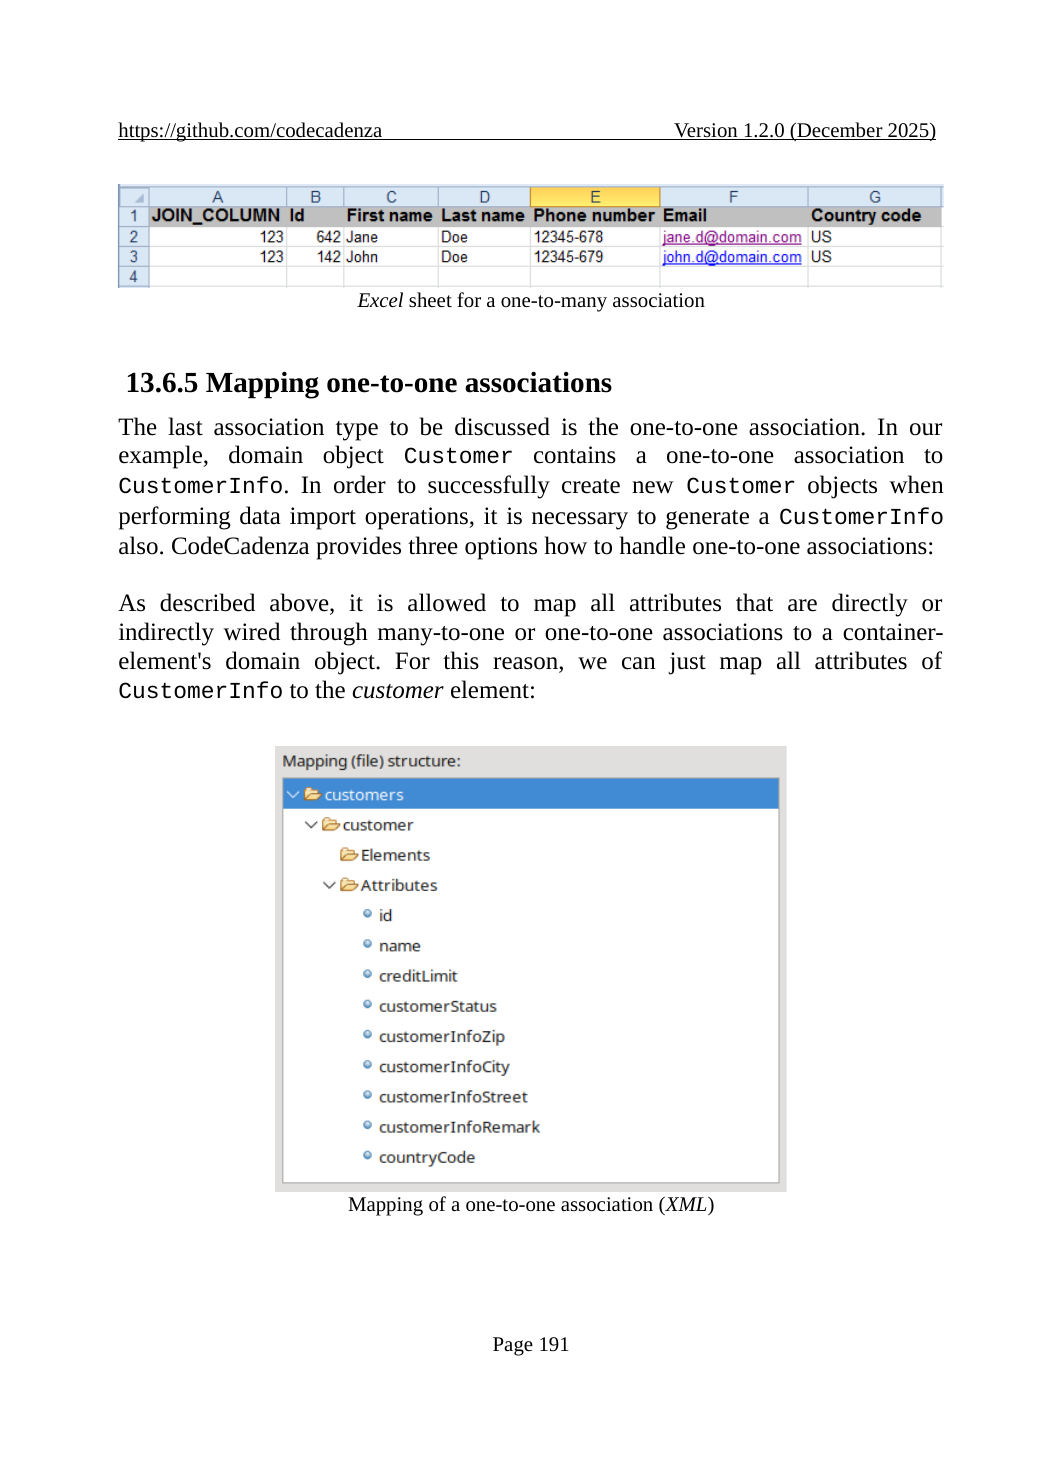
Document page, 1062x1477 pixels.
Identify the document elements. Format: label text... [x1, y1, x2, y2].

picture [275, 746, 787, 1192]
text The last association type to be discussed is the one-to-one association. In our example, domain object Customer contains a one-to-one association to CustomerInfo. In order to successfully create new Customer objects when performing data import operations, it is necessary to generate a CustomerInfo also. CodeCadenza provides three options how to handle one-to-one associations: [118, 412, 944, 560]
subtitle Mapping one-to-one associations [118, 366, 944, 399]
picture [117, 184, 944, 288]
text Excel sheet for a one-to-many association [118, 288, 944, 312]
text As described above, it is allowed to map all attributes that are directly or indirectly wired through many-to-one or one-to-one associations to a container-element's domain object. For this reason, we can just map all attributes of CustomerInfo to the customer element: [118, 588, 944, 705]
text Mapping of a one-to-one association (XML) [275, 1192, 787, 1216]
